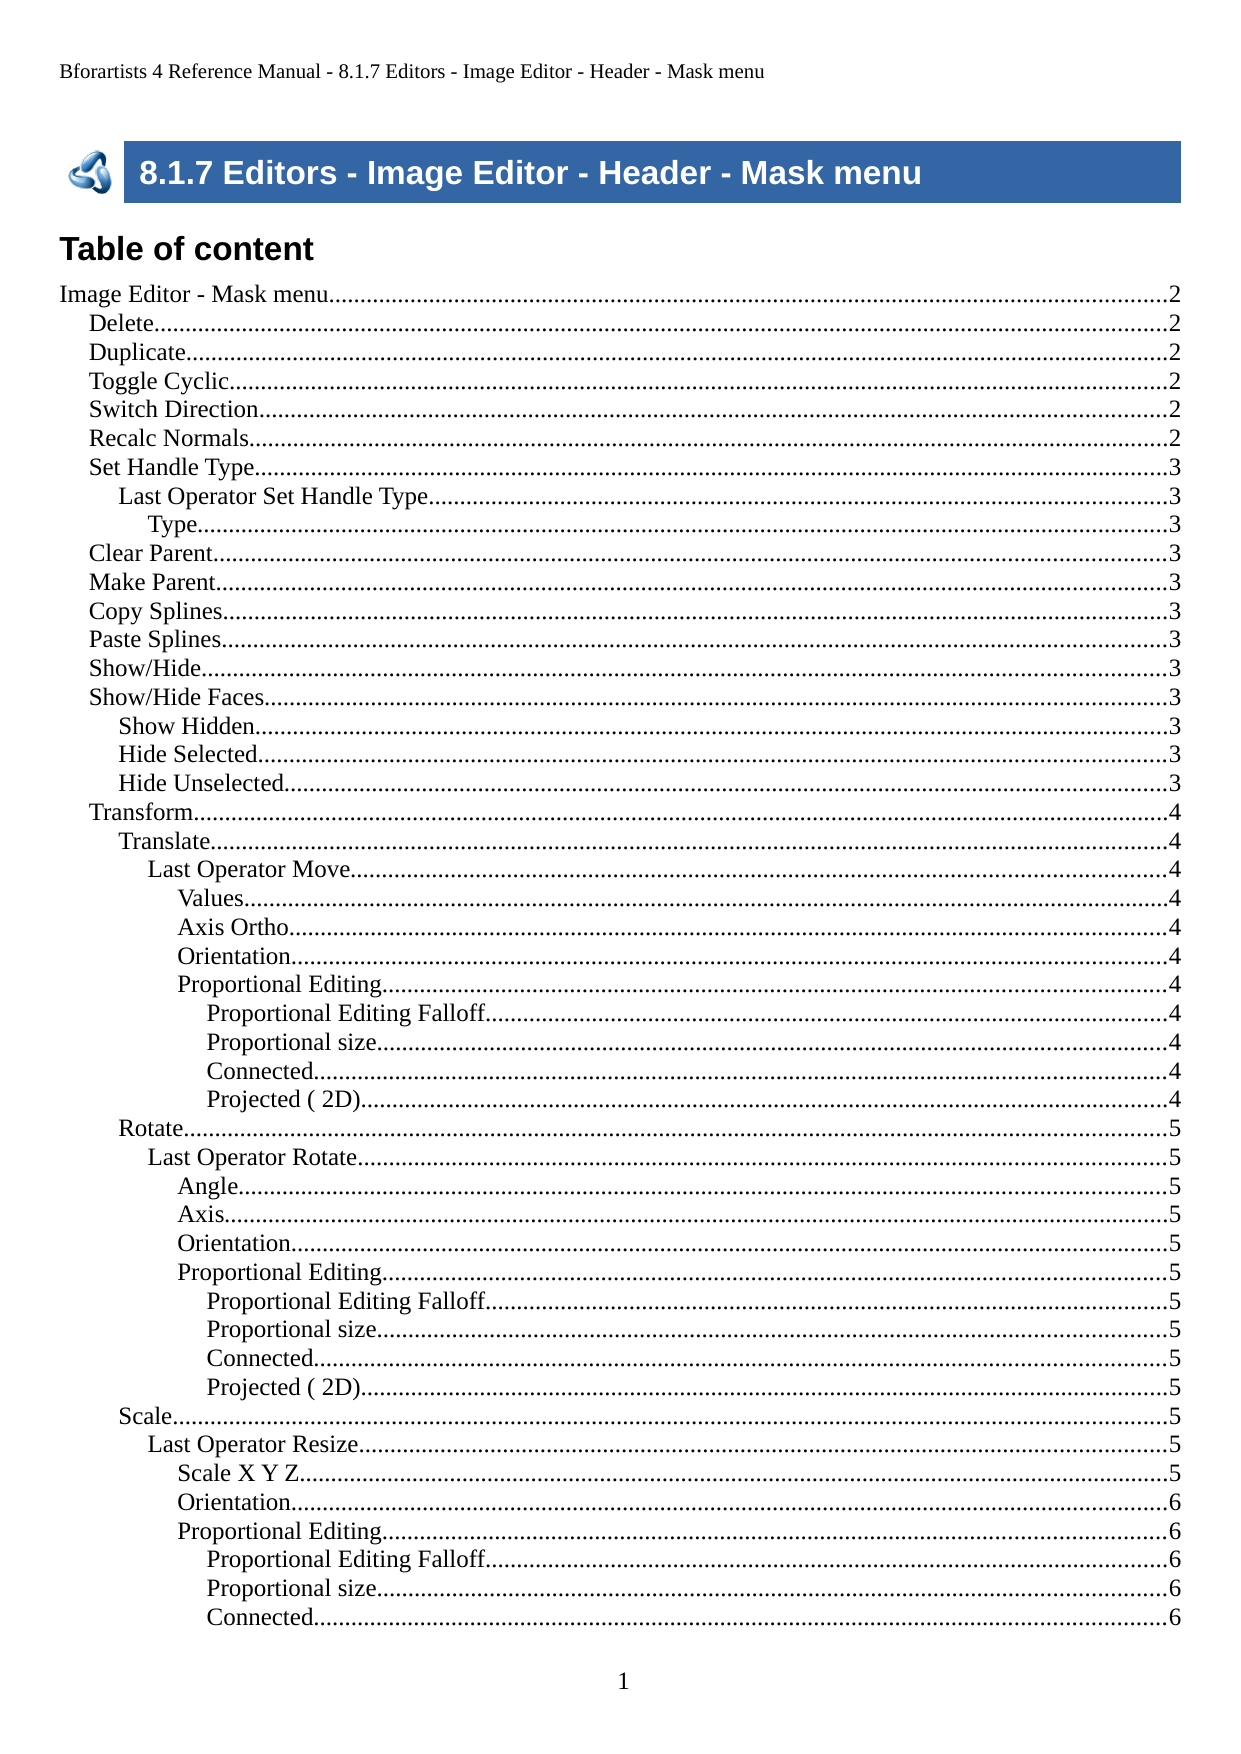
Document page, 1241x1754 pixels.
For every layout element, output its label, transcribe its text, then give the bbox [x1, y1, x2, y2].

text Values 4 [177, 883, 1181, 912]
text Last Operator Resize 5 [147, 1429, 1181, 1458]
picture [65, 147, 114, 197]
text Copy Splines 3 [88, 596, 1181, 624]
text Connected 6 [206, 1602, 1181, 1631]
text Proportional Editing Falloff 5 [206, 1286, 1181, 1314]
text Switch Direction 2 [88, 394, 1181, 423]
text Paste Splines 3 [88, 624, 1181, 653]
text Proportional Editing 5 [177, 1257, 1181, 1286]
text Hide Unselected 3 [118, 768, 1181, 797]
text Type 3 [147, 509, 1181, 538]
text Translate 4 [118, 826, 1181, 854]
text Recalc Normals 2 [88, 423, 1181, 452]
text Scale X Y Z 5 [177, 1458, 1181, 1487]
text Proportional size 4 [206, 1027, 1181, 1056]
text Clear Parent 3 [88, 538, 1181, 567]
text Show/Hide Faces 3 [88, 682, 1181, 711]
text Projected ( 2D) 4 [206, 1084, 1181, 1113]
text Image Editor - Mask menu 2 [59, 279, 1181, 308]
text Show Hidden 3 [118, 711, 1181, 739]
text Proportional Editing 6 [177, 1516, 1181, 1544]
text Orientation 6 [177, 1487, 1181, 1516]
text Set Handle Type 3 [88, 452, 1181, 481]
text Last Operator Set Handle Type 3 [118, 481, 1181, 509]
text Connected 4 [206, 1056, 1181, 1084]
text Projected ( 2D) 5 [206, 1372, 1181, 1401]
text Angle 5 [177, 1171, 1181, 1199]
text Proportional size 5 [206, 1314, 1181, 1343]
text Show/Hide 3 [88, 653, 1181, 682]
text Duplicate 2 [88, 337, 1181, 366]
text Connected 5 [206, 1343, 1181, 1372]
text Proportional Editing 4 [177, 969, 1181, 998]
text Hide Selected 3 [118, 739, 1181, 768]
text Last Operator Move 4 [147, 854, 1181, 883]
text Toggle Cyclic 2 [88, 366, 1181, 394]
text Orientation 4 [177, 941, 1181, 969]
text Make Parent 3 [88, 567, 1181, 596]
text Scale 5 [118, 1401, 1181, 1429]
text Orientation 5 [177, 1228, 1181, 1257]
subtitle Table of content [59, 228, 1181, 267]
text Proportional Editing Falloff 4 [206, 998, 1181, 1027]
text Last Operator Rotate 5 [147, 1142, 1181, 1171]
text Rotate 5 [118, 1113, 1181, 1142]
text Proportional Editing Falloff 6 [206, 1544, 1181, 1573]
text Transform 4 [88, 797, 1181, 826]
text Axis Ortho 4 [177, 912, 1181, 941]
text Axis 5 [177, 1199, 1181, 1228]
table_header 8.1.7 Editors - Image Editor - Header - Mask menu [124, 141, 1181, 203]
text Delete 2 [88, 308, 1181, 337]
table_header [59, 141, 124, 203]
text Proportional size 6 [206, 1573, 1181, 1602]
